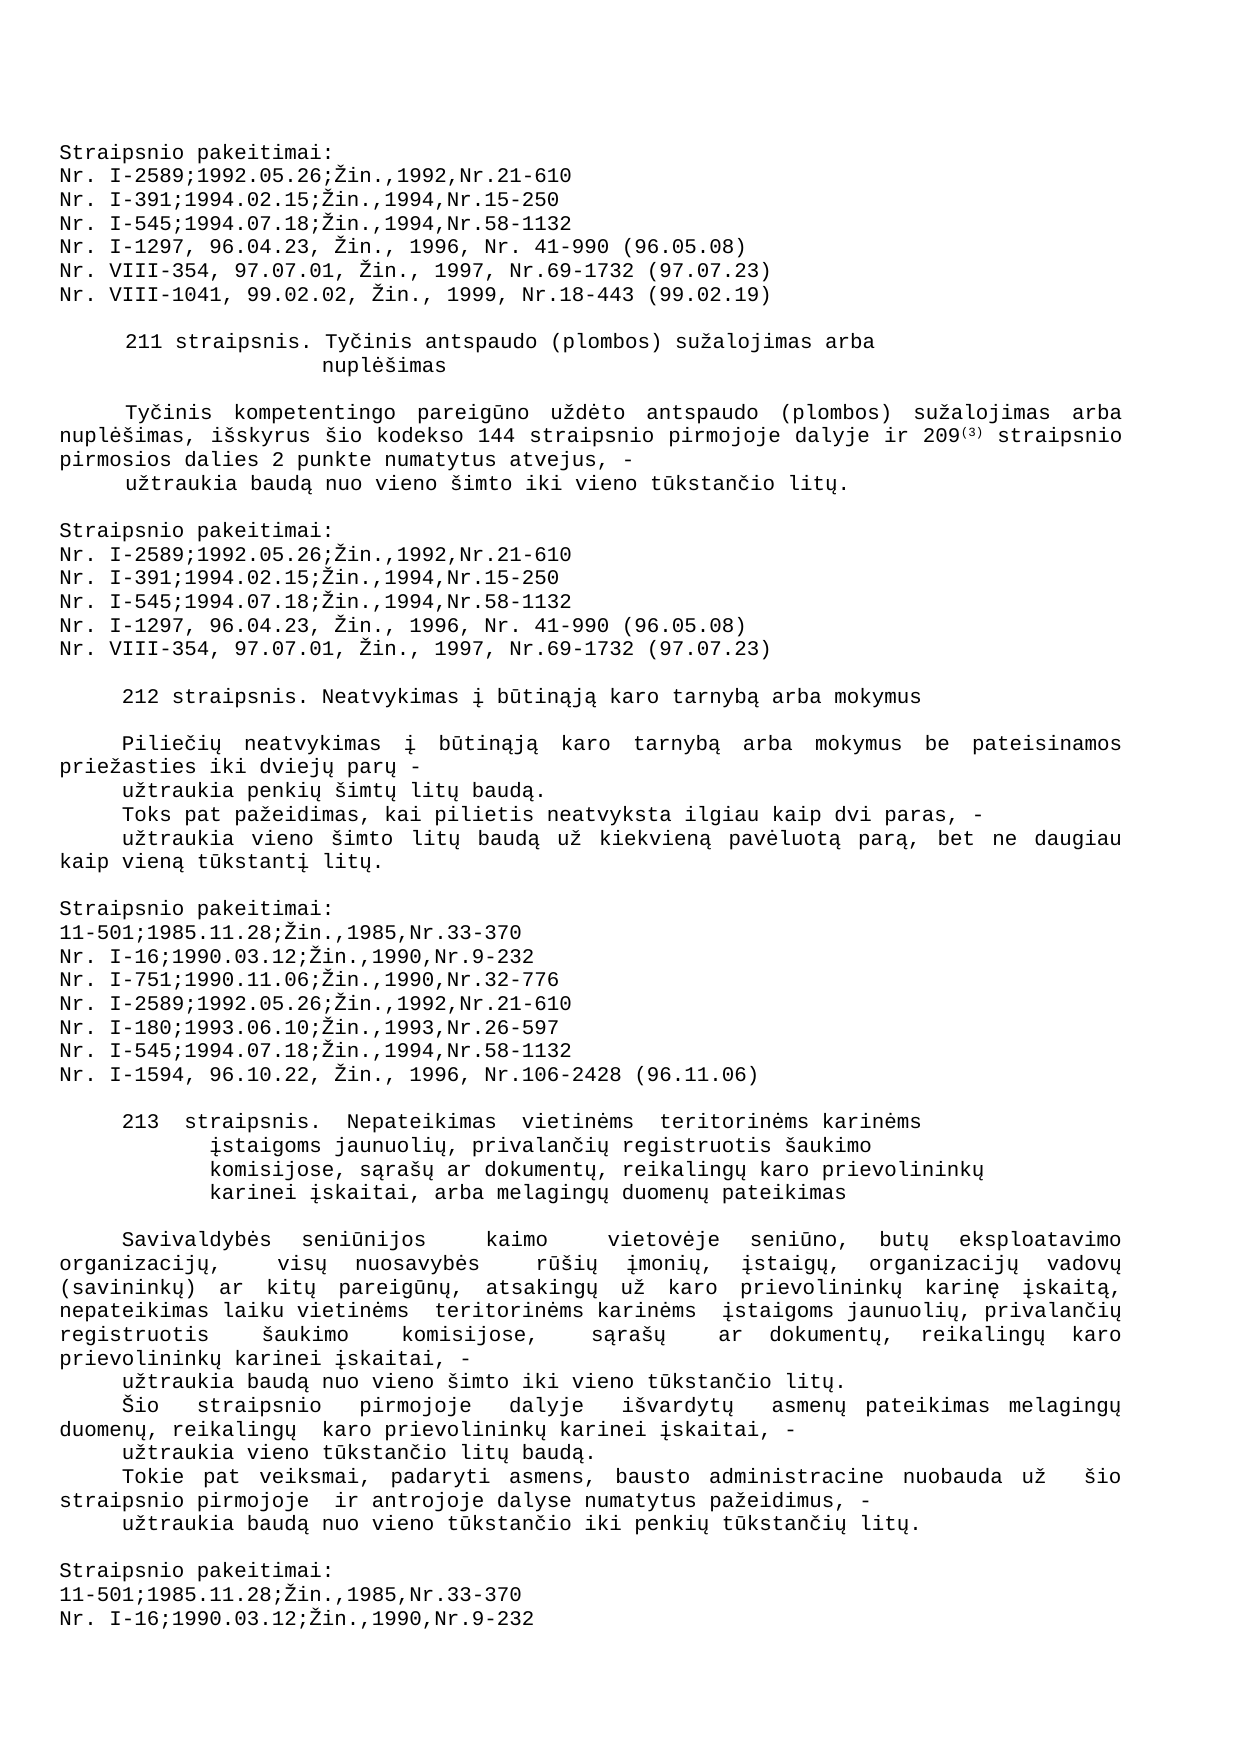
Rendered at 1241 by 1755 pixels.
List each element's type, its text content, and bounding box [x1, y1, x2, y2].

text Nr. I-1594, 96.10.22, Žin., 1996, Nr.106-2428 (96.11.06) [59, 1064, 1122, 1088]
text Nr. I-545;1994.07.18;Žin.,1994,Nr.58-1132 [59, 213, 1122, 236]
text 11-501;1985.11.28;Žin.,1985,Nr.33-370 [59, 922, 1122, 946]
text Nr. I-391;1994.02.15;Žin.,1994,Nr.15-250 [59, 189, 1122, 213]
text Straipsnio pakeitimai: [59, 520, 1122, 544]
text Nr. I-2589;1992.05.26;Žin.,1992,Nr.21-610 [59, 993, 1122, 1017]
text 11-501;1985.11.28;Žin.,1985,Nr.33-370 [59, 1584, 1122, 1608]
text Nr. I-2589;1992.05.26;Žin.,1992,Nr.21-610 [59, 544, 1122, 567]
text Nr. I-391;1994.02.15;Žin.,1994,Nr.15-250 [59, 567, 1122, 591]
text Nr. VIII-354, 97.07.01, Žin., 1997, Nr.69-1732 (97.07.23) [59, 638, 1122, 662]
text Nr. I-16;1990.03.12;Žin.,1990,Nr.9-232 [59, 1608, 1122, 1631]
text užtraukia vieno šimto litų baudą už kiekvieną pavėluotą parą, bet ne daugiau kaip vieną tūkstantį litų. [59, 827, 1122, 875]
text užtraukia baudą nuo vieno tūkstančio iki penkių tūkstančių litų. [59, 1513, 1122, 1537]
text Nr. I-16;1990.03.12;Žin.,1990,Nr.9-232 [59, 946, 1122, 969]
text Tokie pat veiksmai, padaryti asmens, bausto administracine nuobauda už šio straipsnio pirmojoje ir antrojoje dalyse numatytus pažeidimus, - [59, 1466, 1122, 1513]
text Nr. VIII-354, 97.07.01, Žin., 1997, Nr.69-1732 (97.07.23) [59, 260, 1122, 284]
text Šio straipsnio pirmojoje dalyje išvardytų asmenų pateikimas melagingų duomenų, reikalingų karo prievolininkų karinei įskaitai, - [59, 1395, 1122, 1442]
text Nr. VIII-1041, 99.02.02, Žin., 1999, Nr.18-443 (99.02.19) [59, 284, 1122, 307]
text 212 straipsnis. Neatvykimas į būtinąją karo tarnybą arba mokymus [59, 686, 1122, 709]
text Savivaldybės seniūnijos kaimo vietovėje seniūno, butų eksploatavimo organizacijų, visų nuosavybės rūšių įmonių, įstaigų, organizacijų vadovų (savininkų) ar kitų pareigūnų, atsakingų už karo prievolininkų karinę įskaitą, nepateikimas laiku vietinėms teritorinėms karinėms įstaigoms jaunuolių, privalančių registruotis šaukimo komisijose, sąrašų ar dokumentų, reikalingų karo prievolininkų karinei įskaitai, - [59, 1229, 1122, 1371]
text Nr. I-1297, 96.04.23, Žin., 1996, Nr. 41-990 (96.05.08) [59, 615, 1122, 638]
text užtraukia vieno tūkstančio litų baudą. [59, 1442, 1122, 1466]
text užtraukia baudą nuo vieno šimto iki vieno tūkstančio litų. [59, 473, 1122, 496]
text Straipsnio pakeitimai: [59, 898, 1122, 922]
text įstaigoms jaunuolių, privalančių registruotis šaukimo [59, 1135, 1122, 1158]
text Piliečių neatvykimas į būtinąją karo tarnybą arba mokymus be pateisinamos priežasties iki dviejų parų - [59, 733, 1122, 780]
text komisijose, sąrašų ar dokumentų, reikalingų karo prievolininkų [59, 1158, 1122, 1182]
text karinei įskaitai, arba melagingų duomenų pateikimas [59, 1182, 1122, 1206]
text Toks pat pažeidimas, kai pilietis neatvyksta ilgiau kaip dvi paras, - [59, 804, 1122, 827]
text Nr. I-180;1993.06.10;Žin.,1993,Nr.26-597 [59, 1017, 1122, 1040]
text Nr. I-1297, 96.04.23, Žin., 1996, Nr. 41-990 (96.05.08) [59, 236, 1122, 260]
text 213 straipsnis. Nepateikimas vietinėms teritorinėms karinėms [59, 1111, 1122, 1135]
text Straipsnio pakeitimai: [59, 1561, 1122, 1584]
text Straipsnio pakeitimai: [59, 142, 1122, 165]
text Nr. I-545;1994.07.18;Žin.,1994,Nr.58-1132 [59, 591, 1122, 615]
text Nr. I-545;1994.07.18;Žin.,1994,Nr.58-1132 [59, 1040, 1122, 1064]
text nuplėšimas [284, 354, 1122, 378]
text Nr. I-2589;1992.05.26;Žin.,1992,Nr.21-610 [59, 165, 1122, 189]
text užtraukia baudą nuo vieno šimto iki vieno tūkstančio litų. [59, 1371, 1122, 1395]
text Tyčinis kompetentingo pareigūno uždėto antspaudo (plombos) sužalojimas arba nuplėšimas, išskyrus šio kodekso 144 straipsnio pirmojoje dalyje ir 209(3) straipsnio pirmosios dalies 2 punkte numatytus atvejus, - [59, 402, 1122, 473]
text 211 straipsnis. Tyčinis antspaudo (plombos) sužalojimas arba [59, 331, 1122, 354]
text užtraukia penkių šimtų litų baudą. [59, 780, 1122, 804]
text Nr. I-751;1990.11.06;Žin.,1990,Nr.32-776 [59, 969, 1122, 993]
